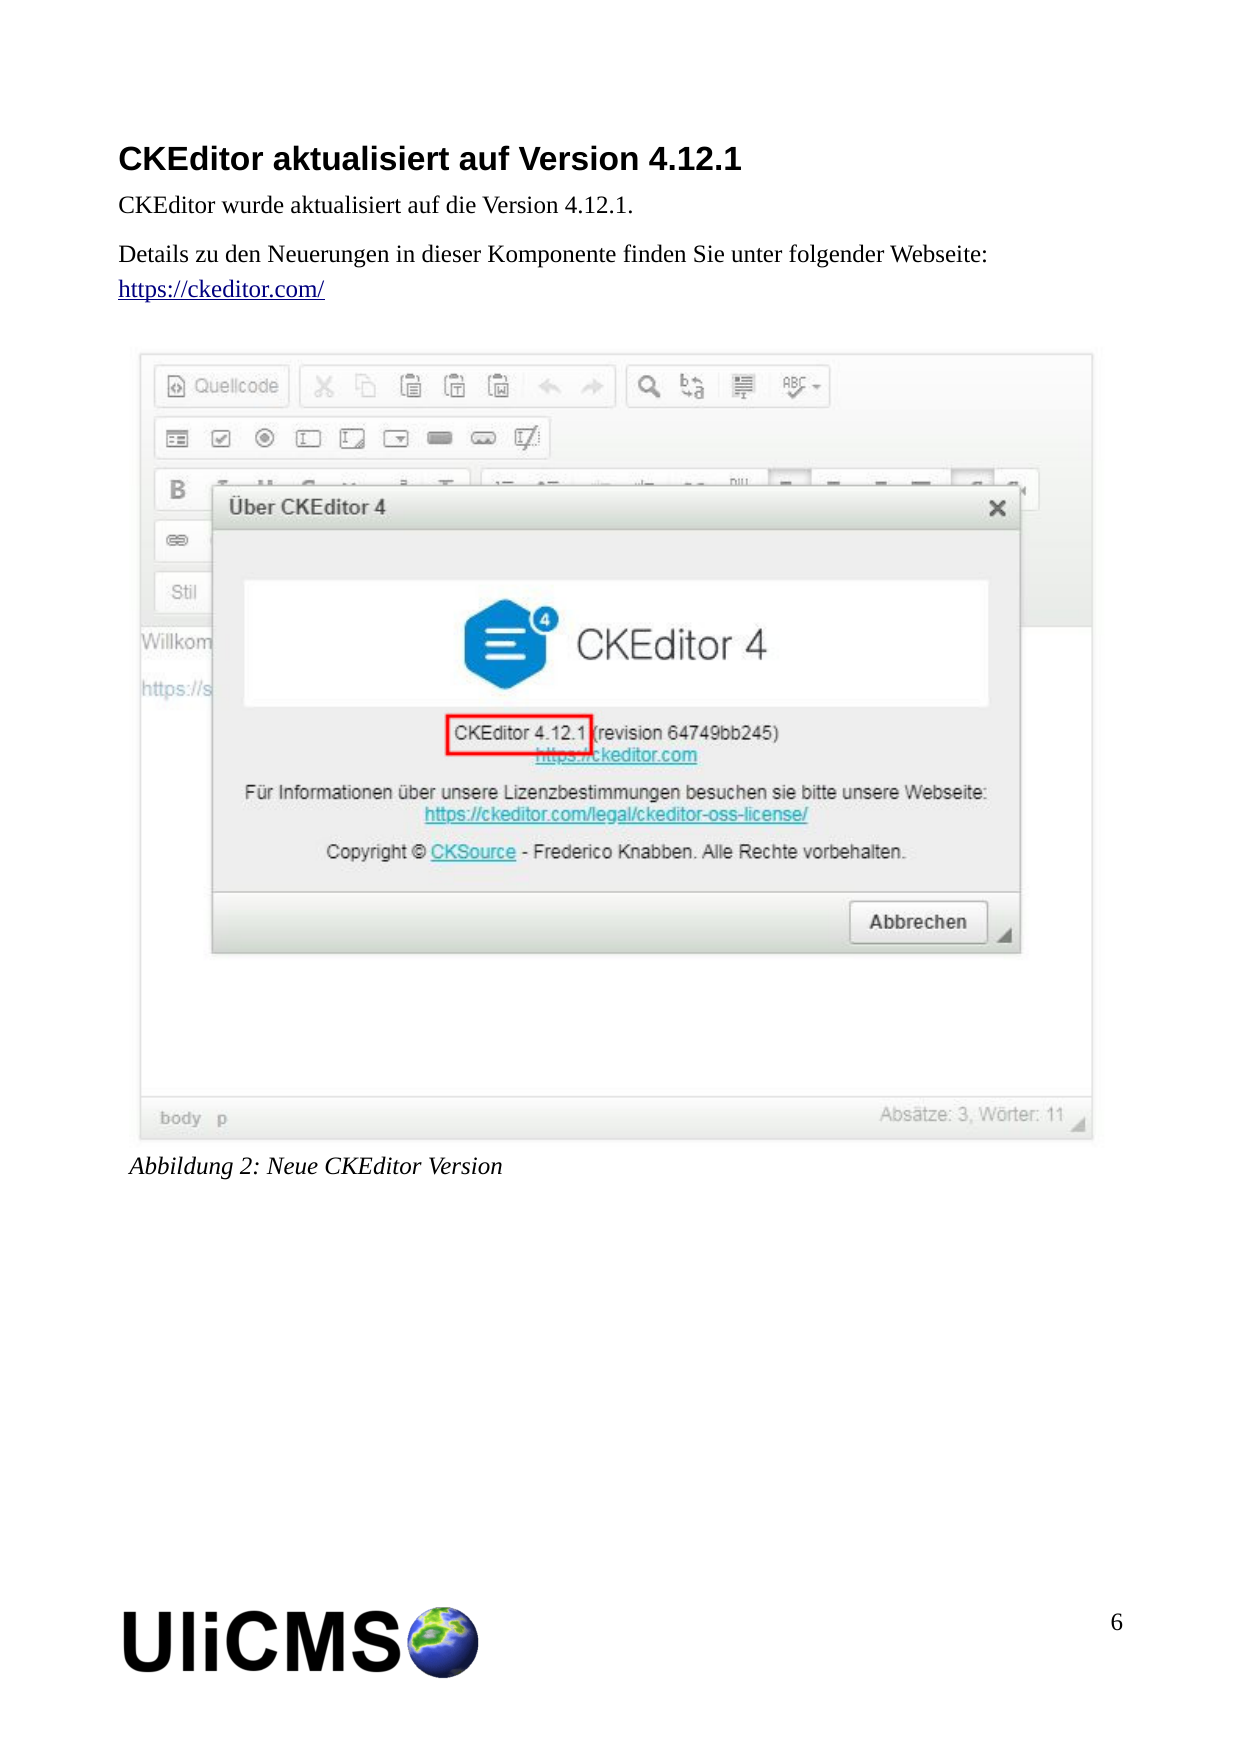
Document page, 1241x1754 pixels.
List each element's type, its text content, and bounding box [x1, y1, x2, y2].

subtitle CKEditor aktualisiert auf Version 4.12.1 [118, 139, 1123, 178]
text Details zu den Neuerungen in dieser Komponente finden Sie unter folgender Webseite: https://ckeditor.com/ [118, 239, 1123, 302]
picture [118, 1607, 479, 1681]
text Abbildung 2: Neue CKEditor Version [129, 1151, 1112, 1179]
picture [129, 335, 1112, 1151]
text CKEditor wurde aktualisiert auf die Version 4.12.1. [118, 190, 1123, 219]
